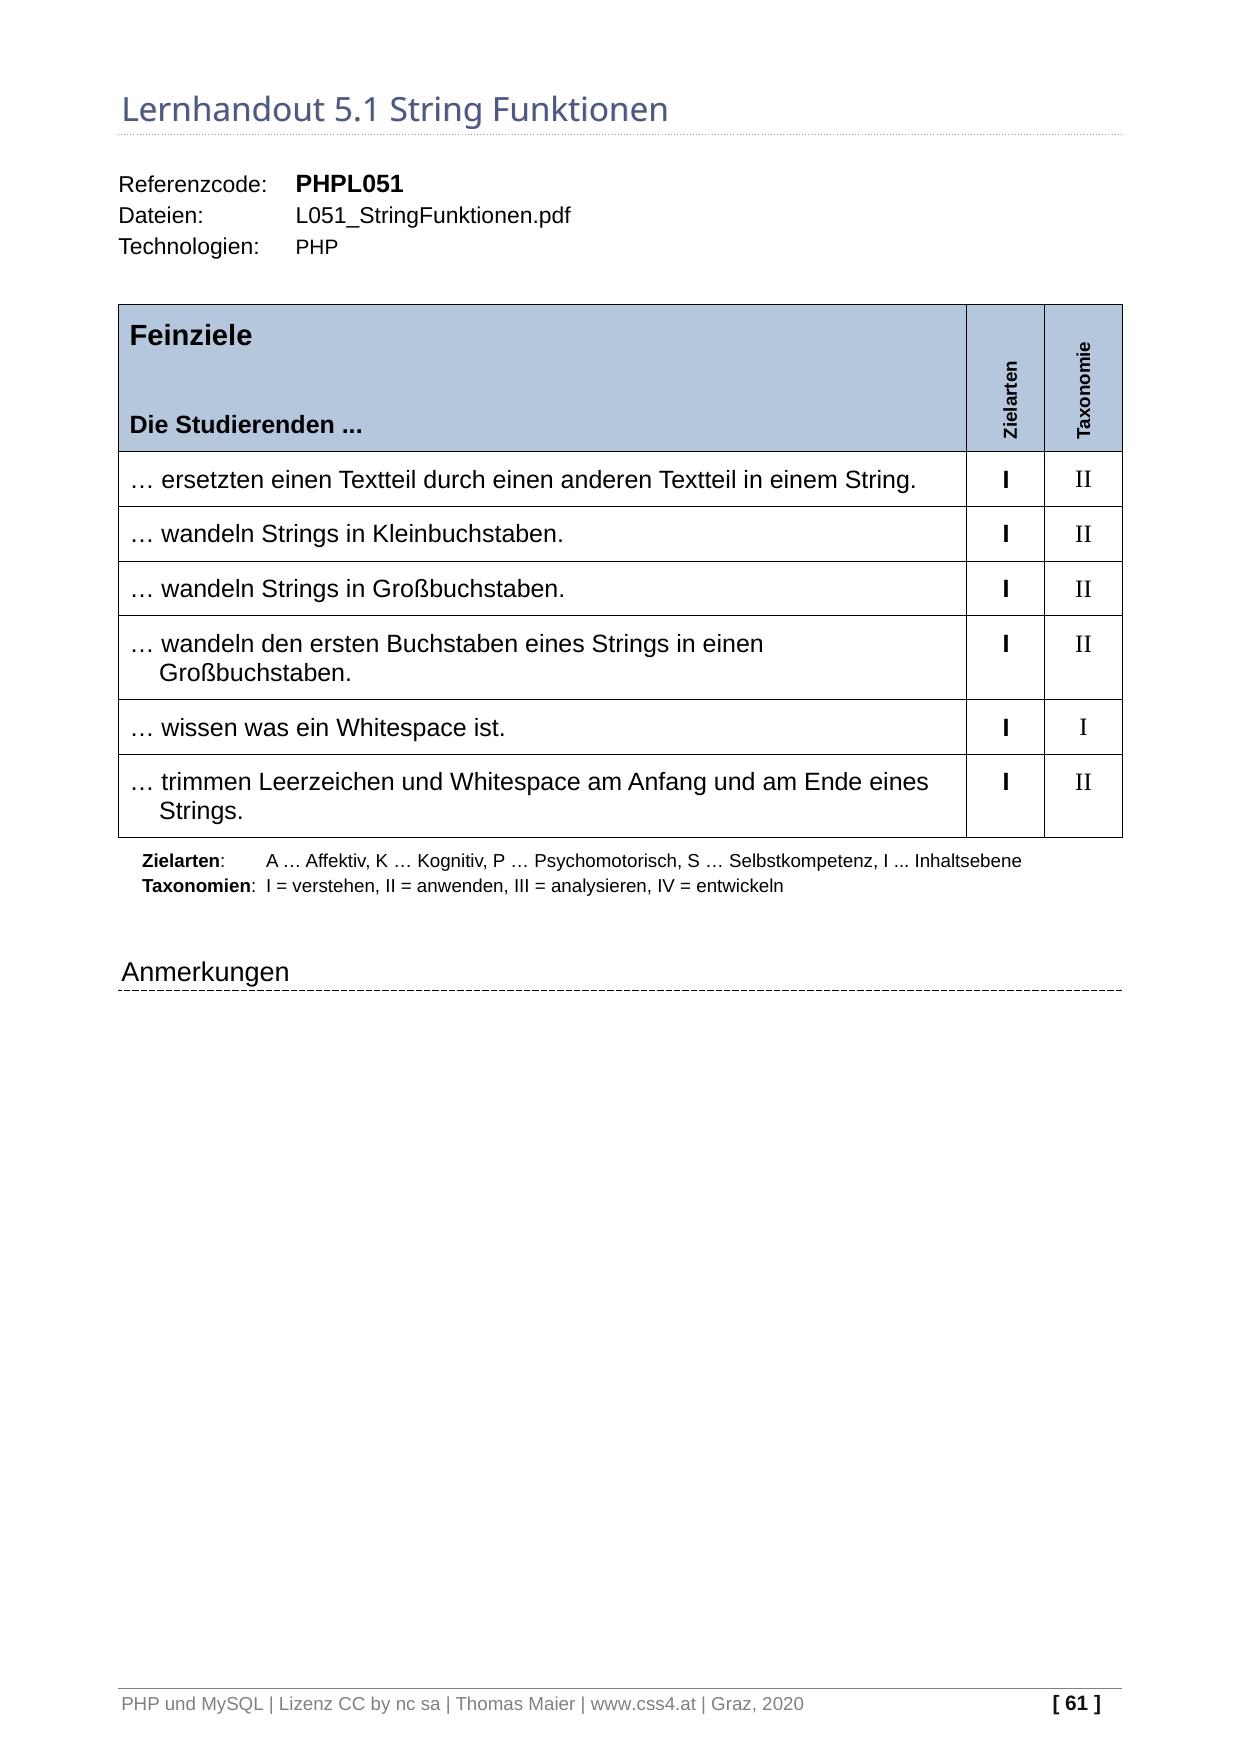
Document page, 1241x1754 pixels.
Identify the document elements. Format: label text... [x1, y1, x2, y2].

text Anmerkungen [118, 953, 1122, 990]
subtitle Lernhandout 5.1 String Funktionen [118, 83, 1122, 134]
table_cell I [967, 700, 1044, 754]
table_cell … ersetzten einen Textteil durch einen anderen Textteil in einem String. [119, 452, 966, 506]
table_cell … wandeln den ersten Buchstaben eines Strings in einen Großbuchstaben. [119, 616, 966, 699]
table_cell I [967, 755, 1044, 837]
table_cell … wandeln Strings in Großbuchstaben. [119, 562, 966, 615]
table_cell I [967, 616, 1044, 699]
table_cell I [967, 562, 1044, 615]
table_cell I [967, 507, 1044, 561]
table_cell II [1045, 616, 1122, 699]
text Technologien: PHP [118, 233, 1122, 259]
table_header Zielarten [967, 305, 1044, 451]
text Dateien: L051_StringFunktionen.pdf [118, 202, 1122, 229]
table_cell II [1045, 755, 1122, 837]
table_cell … wissen was ein Whitespace ist. [119, 700, 966, 754]
table_header Feinziele Die Studierenden ... [119, 305, 966, 451]
table_cell II [1045, 452, 1122, 506]
table_cell I [1045, 700, 1122, 754]
text Referenzcode: PHPL051 [118, 169, 1122, 198]
table_cell … trimmen Leerzeichen und Whitespace am Anfang und am Ende eines Strings. [119, 755, 966, 837]
table_cell II [1045, 562, 1122, 615]
table_cell II [1045, 507, 1122, 561]
table_header Taxonomie [1045, 305, 1122, 451]
text Zielarten: A … Affektiv, K … Kognitiv, P … Psychomotorisch, S … Selbstkompetenz, I ... Inhaltsebene Taxonomien: I = verstehen, II = anwenden, III = analysieren, IV = entwickeln [142, 850, 1122, 896]
table_cell … wandeln Strings in Kleinbuchstaben. [119, 507, 966, 561]
table_cell I [967, 452, 1044, 506]
